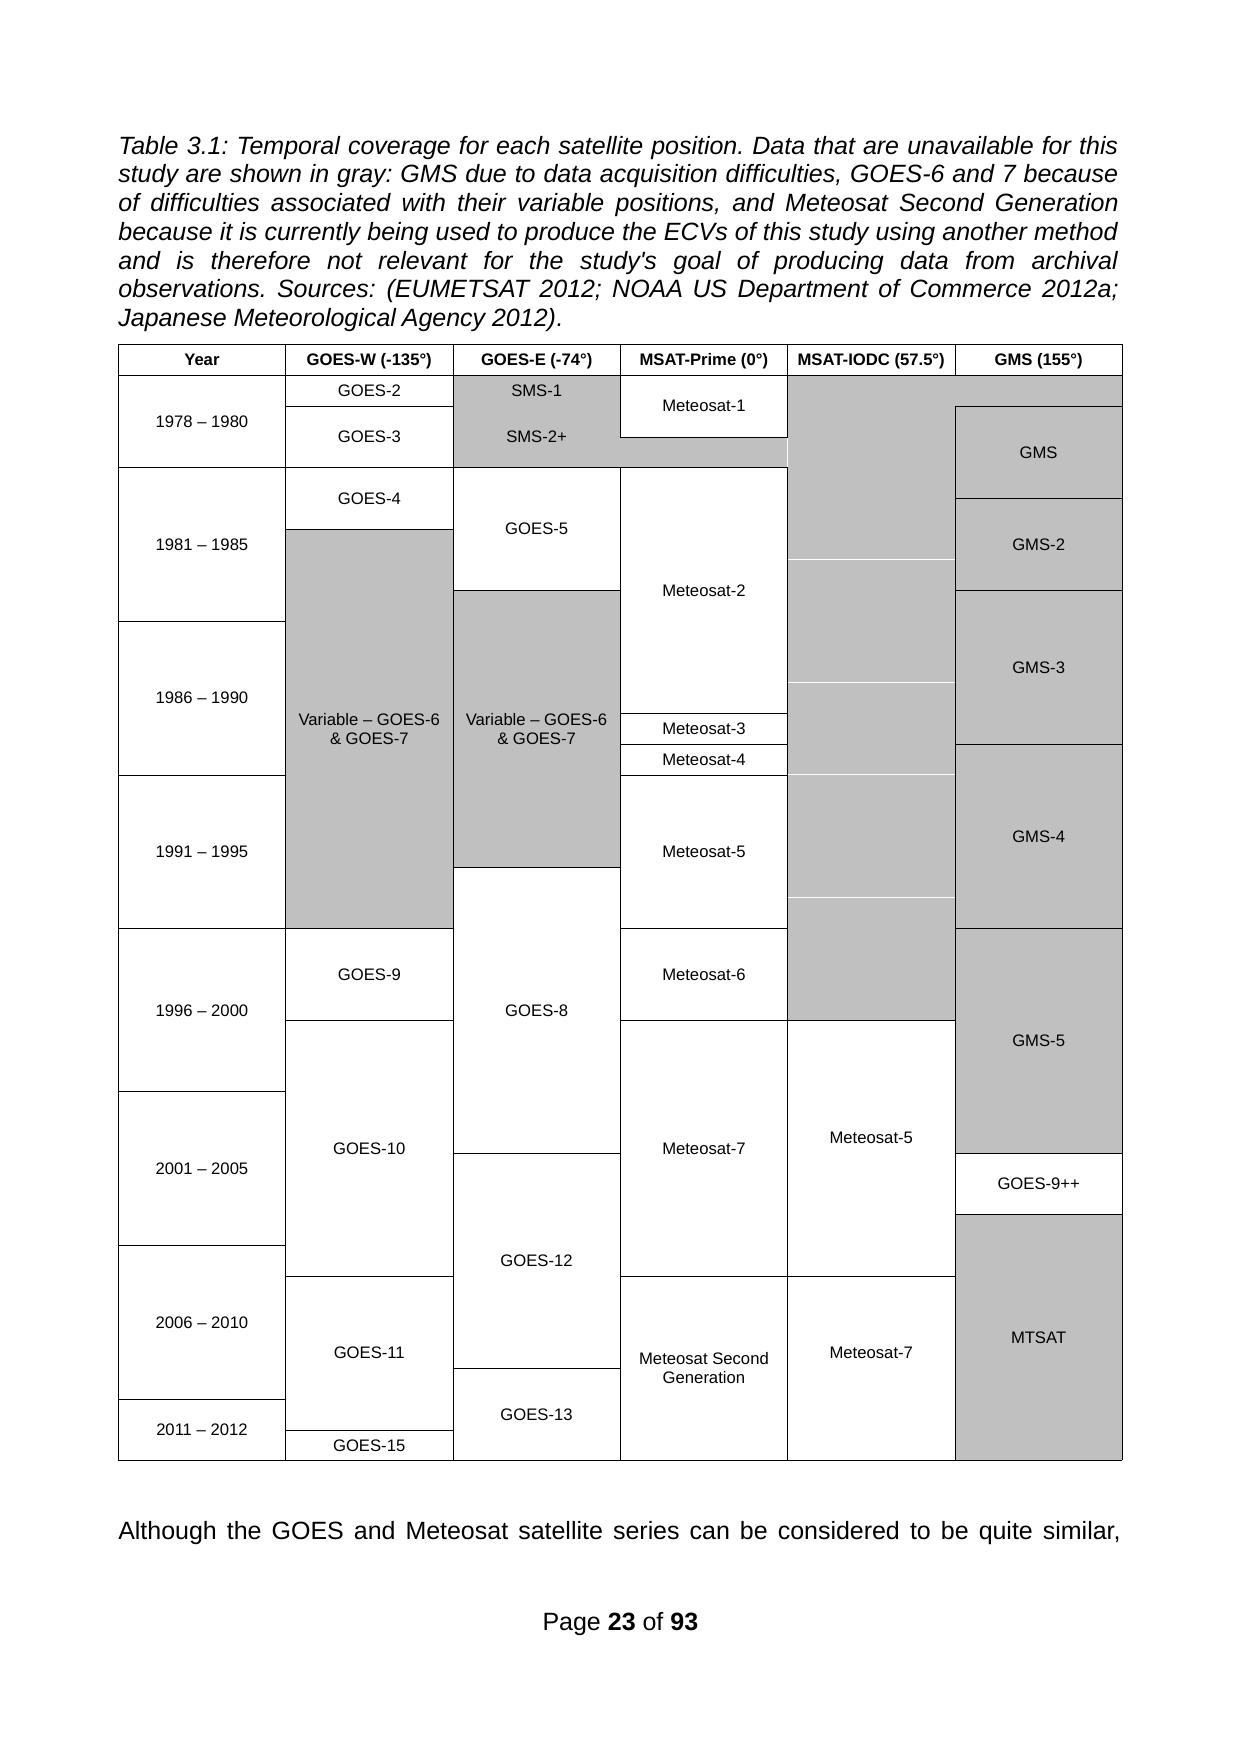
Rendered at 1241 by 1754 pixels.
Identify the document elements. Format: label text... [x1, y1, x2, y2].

table_cell [788, 1368, 955, 1399]
table_cell [788, 406, 955, 437]
table_cell 1996 – 2000 [119, 929, 285, 1091]
table_cell Meteosat-5 [621, 776, 787, 928]
table_cell 2006 – 2010 [119, 1246, 285, 1399]
table_cell [788, 1245, 955, 1276]
table_cell [788, 928, 955, 959]
table_cell GMS-3 [956, 591, 1122, 744]
table_cell GOES-2 [286, 376, 453, 406]
table_cell [788, 1051, 955, 1091]
table_cell [788, 1430, 955, 1460]
table_cell GOES-9 [286, 929, 453, 1020]
table_cell Meteosat-7 [788, 1337, 955, 1368]
table_cell [788, 560, 955, 590]
table_cell GMS-2 [956, 499, 1122, 590]
table_cell SMS-1 [454, 376, 620, 406]
table_cell [788, 590, 955, 621]
table_cell [788, 1307, 955, 1337]
table_cell Meteosat-3 [621, 714, 787, 744]
table_cell 1981 – 1985 [119, 468, 285, 621]
table_header GOES-W (-135°) [286, 345, 453, 375]
table_cell [788, 775, 955, 805]
table_cell 1986 – 1990 [119, 622, 285, 774]
table_cell [788, 1214, 955, 1245]
table_cell 1991 – 1995 [119, 776, 285, 928]
table_cell [788, 1021, 955, 1051]
table_header GOES-E (-74°) [454, 345, 620, 375]
table_cell [788, 805, 955, 836]
table_cell [788, 836, 955, 867]
text Table 3.1: Temporal coverage for each satellite position. Data that are unavailable for this study are shown in gray: GMS due to data acquisition difficulties, GOES-6 and 7 because of difficulties associated with their variable positions, and Meteosat Second Generation because it is currently being used to produce the ECVs of this study using another method and is therefore not relevant for the study's goal of producing data from archival observations. Sources: (EUMETSAT 2012; NOAA US Department of Commerce 2012a; Japanese Meteorological Agency 2012). [118, 131, 1122, 332]
table_cell [788, 376, 955, 406]
table_cell MTSAT [956, 1215, 1122, 1460]
table_cell GOES-3 [286, 407, 453, 467]
table_cell Variable – GOES-6 & GOES-7 [286, 530, 453, 928]
table_cell [788, 898, 955, 928]
table_cell GOES-4 [286, 468, 453, 529]
table_cell GOES-10 [286, 1021, 453, 1276]
table_cell Meteosat Second Generation [621, 1277, 787, 1460]
table_cell [788, 744, 955, 774]
table_cell Variable – GOES-6 & GOES-7 [454, 591, 620, 867]
table_cell [788, 1184, 955, 1214]
table_cell [788, 1153, 955, 1184]
table_cell GOES-15 [286, 1431, 453, 1460]
table_cell GOES-8 [454, 868, 620, 1153]
table_cell GOES-9++ [956, 1154, 1122, 1214]
table_cell [788, 1277, 955, 1307]
table_cell [788, 621, 955, 652]
table_cell GOES-5 [454, 468, 620, 590]
table_cell [788, 652, 955, 682]
table_cell GOES-12 [454, 1154, 620, 1368]
table_cell Meteosat-2 [621, 468, 787, 713]
table_cell 2001 – 2005 [119, 1092, 285, 1245]
table_cell GMS-5 [956, 929, 1122, 1153]
table_cell Meteosat-5 [788, 1122, 955, 1153]
table_cell [788, 529, 955, 559]
table_cell GMS-4 [956, 745, 1122, 928]
table_cell [620, 438, 787, 467]
table_cell SMS-2+ [454, 406, 620, 467]
table_cell GMS [956, 407, 1122, 498]
table_header GMS (155°) [956, 345, 1122, 375]
table_cell [788, 990, 955, 1020]
table_cell [788, 498, 955, 529]
table_cell [955, 376, 1122, 406]
table_cell [788, 959, 955, 990]
table_cell [788, 1091, 955, 1122]
table_header Year [119, 345, 285, 375]
table_cell Meteosat-1 [621, 376, 787, 437]
table_cell [788, 713, 955, 744]
table_cell GOES-11 [286, 1277, 453, 1429]
table_cell [788, 1399, 955, 1429]
text Although the GOES and Meteosat satellite series can be considered to be quite similar, [118, 1516, 1122, 1545]
table_cell [788, 867, 955, 897]
table_cell 1978 – 1980 [119, 376, 285, 467]
table_cell [788, 467, 955, 498]
table_cell Meteosat-4 [621, 745, 787, 774]
table_cell 2011 – 2012 [119, 1400, 285, 1460]
table_cell Meteosat-6 [621, 929, 787, 1020]
table_cell [788, 437, 955, 467]
table_cell [788, 683, 955, 713]
table_header MSAT-Prime (0°) [621, 345, 787, 375]
table_cell Meteosat-7 [621, 1021, 787, 1276]
table_header MSAT-IODC (57.5°) [788, 345, 955, 375]
table_cell GOES-13 [454, 1369, 620, 1460]
